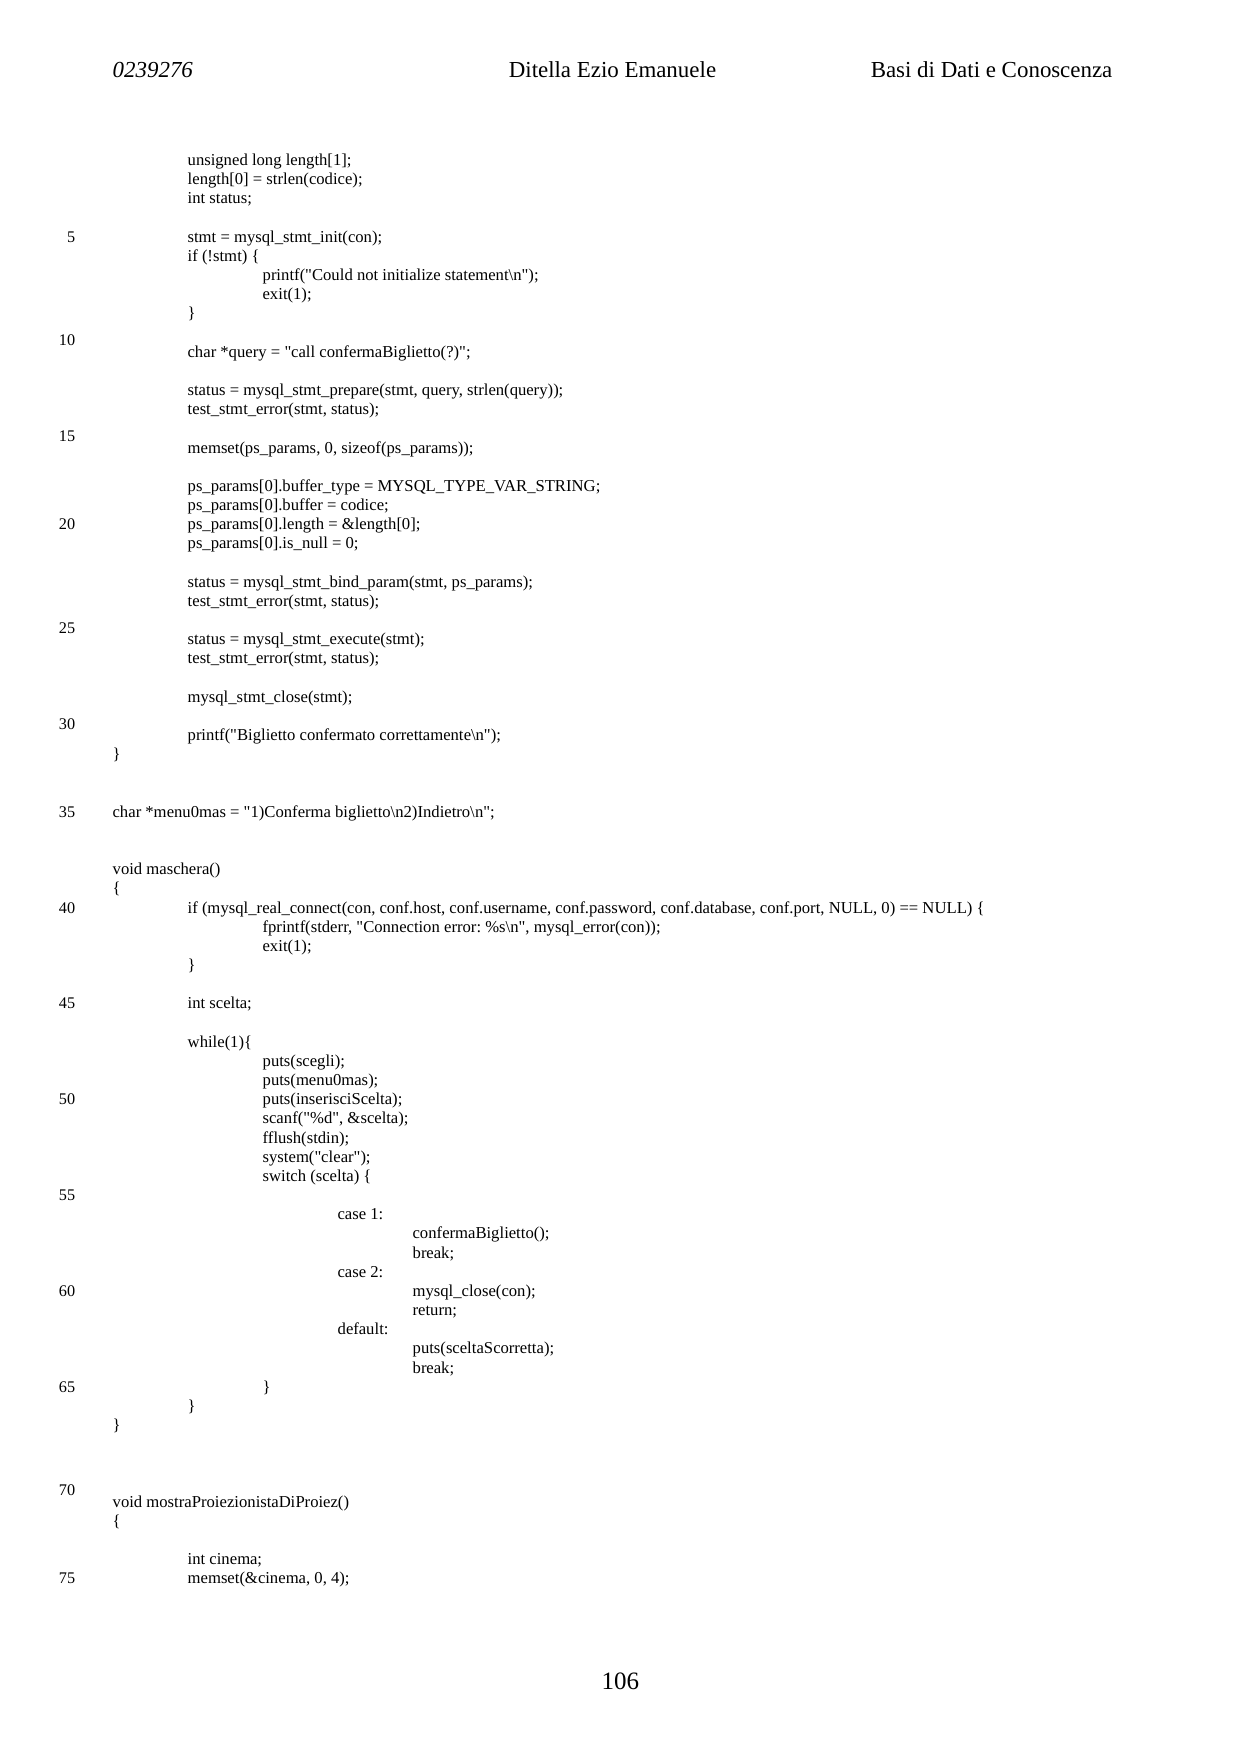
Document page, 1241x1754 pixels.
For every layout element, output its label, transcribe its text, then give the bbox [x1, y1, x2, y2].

text case 1: [112, 1204, 1128, 1223]
text unsigned long length[1]; [112, 150, 1128, 169]
text mysql_stmt_close(stmt); [112, 687, 1128, 706]
text length[0] = strlen(codice); [112, 169, 1128, 188]
text ps_params[0].is_null = 0; [112, 533, 1128, 552]
text test_stmt_error(stmt, status); [112, 591, 1128, 610]
text printf("Biglietto confermato correttamente\n"); [112, 725, 1128, 744]
text confermaBiglietto(); [112, 1223, 1128, 1242]
text puts(menu0mas); [112, 1070, 1128, 1089]
text scanf("%d", &scelta); [112, 1108, 1128, 1127]
text } [112, 1415, 1128, 1434]
text return; [112, 1300, 1128, 1319]
text puts(sceltaScorretta); [112, 1338, 1128, 1357]
text void maschera() [112, 859, 1128, 878]
text test_stmt_error(stmt, status); [112, 399, 1128, 418]
text { [112, 878, 1128, 897]
text ps_params[0].buffer = codice; [112, 495, 1128, 514]
text ps_params[0].buffer_type = MYSQL_TYPE_VAR_STRING; [112, 476, 1128, 495]
text exit(1); [112, 284, 1128, 303]
text status = mysql_stmt_bind_param(stmt, ps_params); [112, 572, 1128, 591]
text fprintf(stderr, "Connection error: %s\n", mysql_error(con)); [112, 917, 1128, 936]
text break; [112, 1357, 1128, 1377]
text if (!stmt) { [112, 246, 1128, 265]
text } [112, 744, 1128, 763]
text status = mysql_stmt_prepare(stmt, query, strlen(query)); [112, 380, 1128, 399]
text memset(&cinema, 0, 4); [112, 1568, 1128, 1587]
text stmt = mysql_stmt_init(con); [112, 227, 1128, 246]
text test_stmt_error(stmt, status); [112, 648, 1128, 667]
text } [112, 1396, 1128, 1415]
text while(1){ [112, 1032, 1128, 1051]
text memset(ps_params, 0, sizeof(ps_params)); [112, 437, 1128, 457]
text int status; [112, 188, 1128, 207]
text char *query = "call confermaBiglietto(?)"; [112, 342, 1128, 361]
text } [112, 1377, 1128, 1396]
text printf("Could not initialize statement\n"); [112, 265, 1128, 284]
text status = mysql_stmt_execute(stmt); [112, 629, 1128, 648]
text ps_params[0].length = &length[0]; [112, 514, 1128, 533]
text if (mysql_real_connect(con, conf.host, conf.username, conf.password, conf.database, conf.port, NULL, 0) == NULL) { [112, 897, 1128, 917]
text void mostraProiezionistaDiProiez() [112, 1492, 1128, 1511]
text int cinema; [112, 1549, 1128, 1568]
text system("clear"); [112, 1147, 1128, 1166]
text puts(scegli); [112, 1051, 1128, 1070]
text mysql_close(con); [112, 1281, 1128, 1300]
text char *menu0mas = "1)Conferma biglietto\n2)Indietro\n"; [112, 802, 1128, 821]
text puts(inserisciScelta); [112, 1089, 1128, 1108]
text case 2: [112, 1262, 1128, 1281]
text fflush(stdin); [112, 1127, 1128, 1147]
text exit(1); [112, 936, 1128, 955]
text switch (scelta) { [112, 1166, 1128, 1185]
text } [112, 955, 1128, 974]
text int scelta; [112, 993, 1128, 1012]
text } [112, 303, 1128, 322]
text break; [112, 1242, 1128, 1262]
text { [112, 1511, 1128, 1530]
text default: [112, 1319, 1128, 1338]
